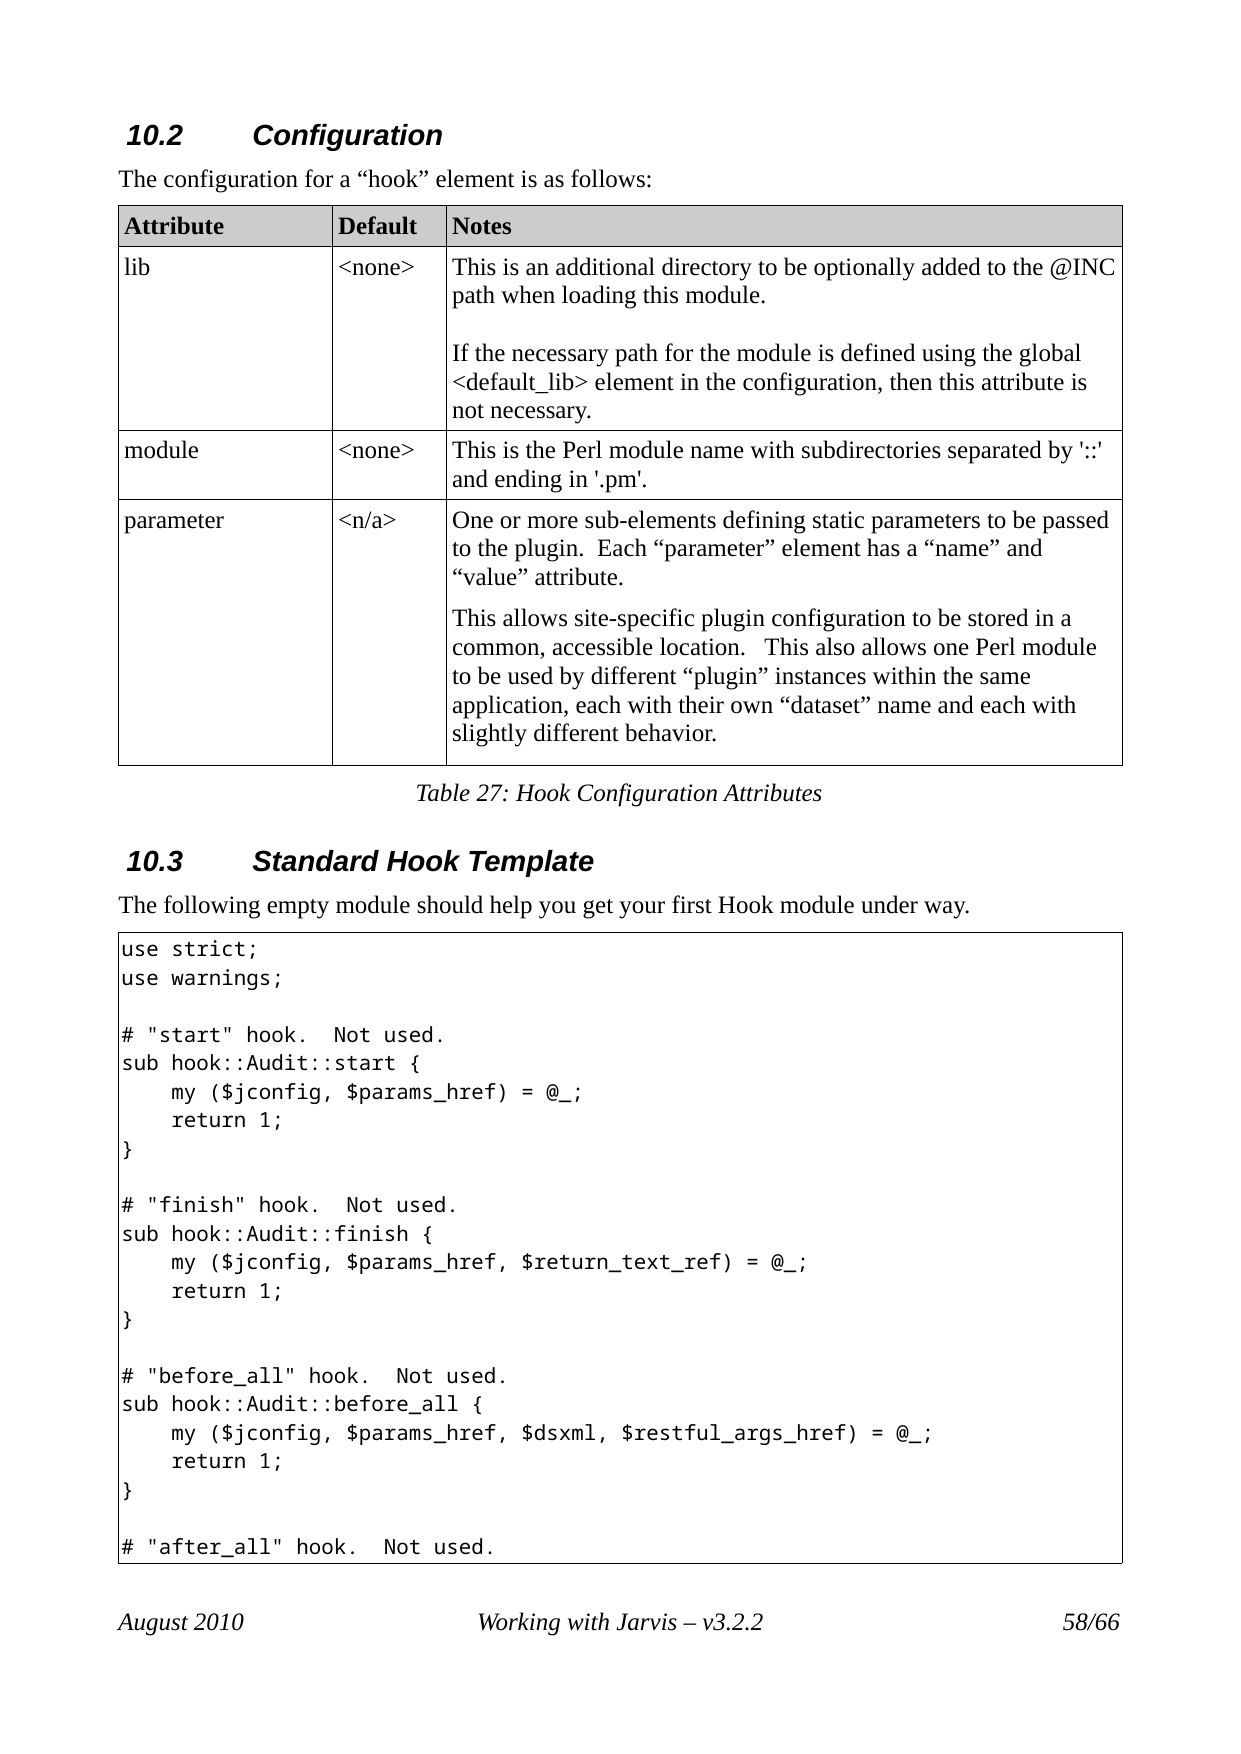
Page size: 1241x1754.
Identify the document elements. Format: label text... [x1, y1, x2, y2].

table_cell module [119, 431, 332, 499]
text sub hook::Audit::start { [119, 1045, 1122, 1074]
text use warnings; [119, 960, 1122, 991]
subtitle Standard Hook Template [118, 844, 1122, 878]
table_header Notes [447, 206, 1122, 246]
table_header Default [333, 206, 446, 246]
text The configuration for a “hook” element is as follows: [118, 164, 1122, 193]
table_cell parameter [119, 500, 332, 765]
text } [119, 1301, 1122, 1333]
text return 1; [119, 1273, 1122, 1301]
table_header Attribute [119, 206, 332, 246]
table_cell <none> [333, 247, 446, 430]
text return 1; [119, 1443, 1122, 1472]
table_cell <none> [333, 431, 446, 499]
text sub hook::Audit::before_all { [119, 1387, 1122, 1415]
table_cell This is the Perl module name with subdirectories separated by '::' and ending in '.pm'. [447, 431, 1122, 499]
text Table 27: Hook Configuration Attributes [118, 778, 1122, 807]
table_cell One or more sub-elements defining static parameters to be passed to the plugin. Each “parameter” element has a “name” and “value” attribute. This allows site-specific plugin configuration to be stored in a common, accessible location. This also allows one Perl module to be used by different “plugin” instances within the same application, each with their own “dataset” name and each with slightly different behavior. [447, 500, 1122, 765]
text # "after_all" hook. Not used. [119, 1529, 1122, 1563]
table_cell lib [119, 247, 332, 430]
text my ($jconfig, $params_href) = @_; [119, 1074, 1122, 1102]
text } [119, 1131, 1122, 1162]
text # "finish" hook. Not used. [119, 1187, 1122, 1216]
text my ($jconfig, $params_href, $dsxml, $restful_args_href) = @_; [119, 1415, 1122, 1443]
table_cell <n/a> [333, 500, 446, 765]
text # "before_all" hook. Not used. [119, 1358, 1122, 1387]
text use strict; [119, 933, 1122, 960]
table_cell This is an additional directory to be optionally added to the @INC path when loading this module. If the necessary path for the module is defined using the global <default_lib> element in the configuration, then this attribute is not necessary. [447, 247, 1122, 430]
subtitle Configuration [118, 118, 1122, 152]
text sub hook::Audit::finish { [119, 1216, 1122, 1244]
text } [119, 1472, 1122, 1503]
text my ($jconfig, $params_href, $return_text_ref) = @_; [119, 1244, 1122, 1273]
text # "start" hook. Not used. [119, 1017, 1122, 1045]
text The following empty module should help you get your first Hook module under way. [118, 890, 1122, 919]
text return 1; [119, 1102, 1122, 1131]
